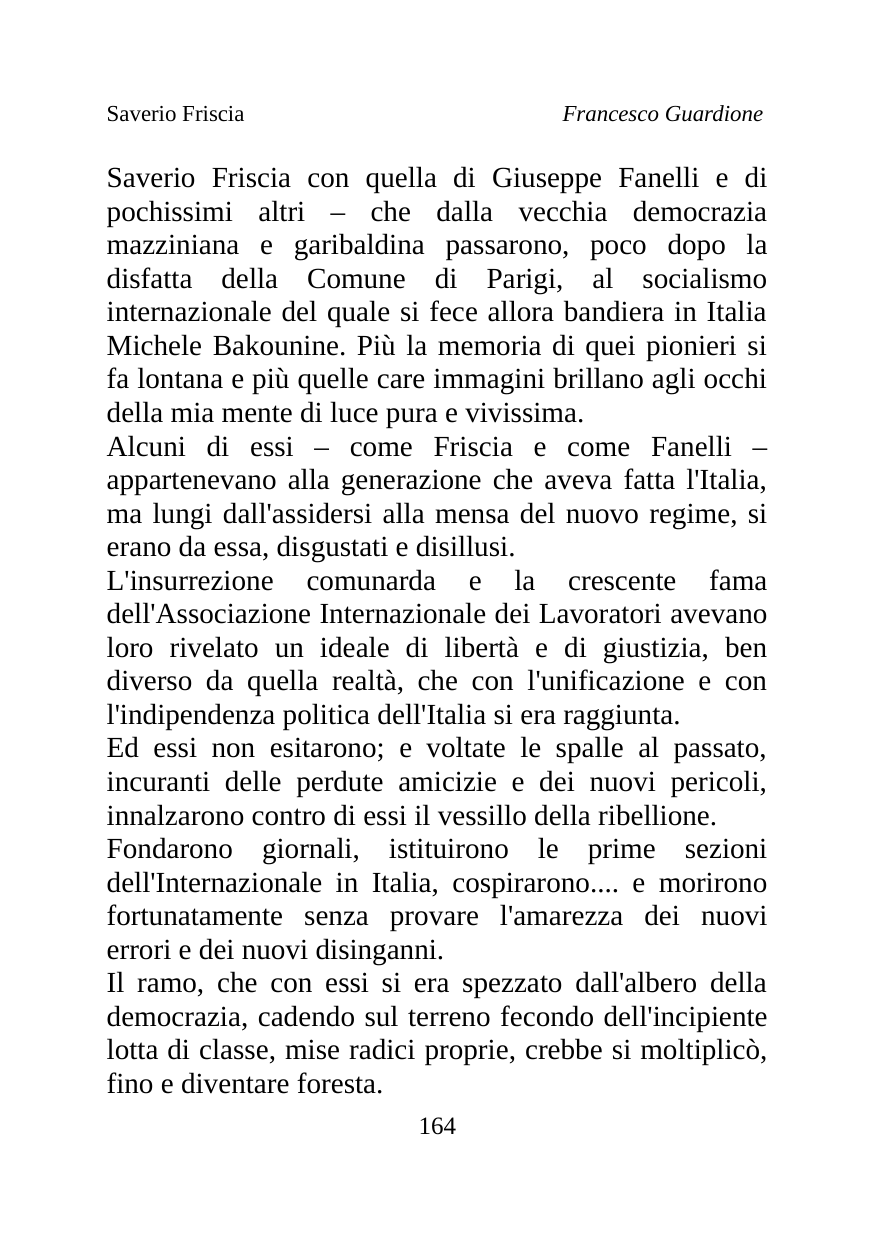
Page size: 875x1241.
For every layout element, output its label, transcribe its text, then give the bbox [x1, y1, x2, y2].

text Saverio Friscia con quella di Giuseppe Fanelli e di pochissimi altri – che dalla vecchia democrazia mazziniana e garibaldina passarono, poco dopo la disfatta della Comune di Parigi, al socialismo internazionale del quale si fece allora bandiera in Italia Michele Bakounine. Più la memoria di quei pionieri si fa lontana e più quelle care immagini brillano agli occhi della mia mente di luce pura e vivissima. [106, 160, 768, 429]
text Alcuni di essi – come Friscia e come Fanelli – appartenevano alla generazione che aveva fatta l'Italia, ma lungi dall'assidersi alla mensa del nuovo regime, si erano da essa, disgustati e disillusi. [106, 429, 768, 563]
text Fondarono giornali, istituirono le prime sezioni dell'Internazionale in Italia, cospirarono.... e morirono fortunatamente senza provare l'amarezza dei nuovi errori e dei nuovi disinganni. [106, 831, 768, 965]
text L'insurrezione comunarda e la crescente fama dell'Associazione Internazionale dei Lavoratori avevano loro rivelato un ideale di libertà e di giustizia, ben diverso da quella realtà, che con l'unificazione e con l'indipendenza politica dell'Italia si era raggiunta. [106, 563, 768, 731]
text Ed essi non esitarono; e voltate le spalle al passato, incuranti delle perdute amicizie e dei nuovi pericoli, innalzarono contro di essi il vessillo della ribellione. [106, 731, 768, 831]
text Il ramo, che con essi si era spezzato dall'albero della democrazia, cadendo sul terreno fecondo dell'incipiente lotta di classe, mise radici proprie, crebbe si moltiplicò, fino e diventare foresta. [106, 965, 768, 1099]
